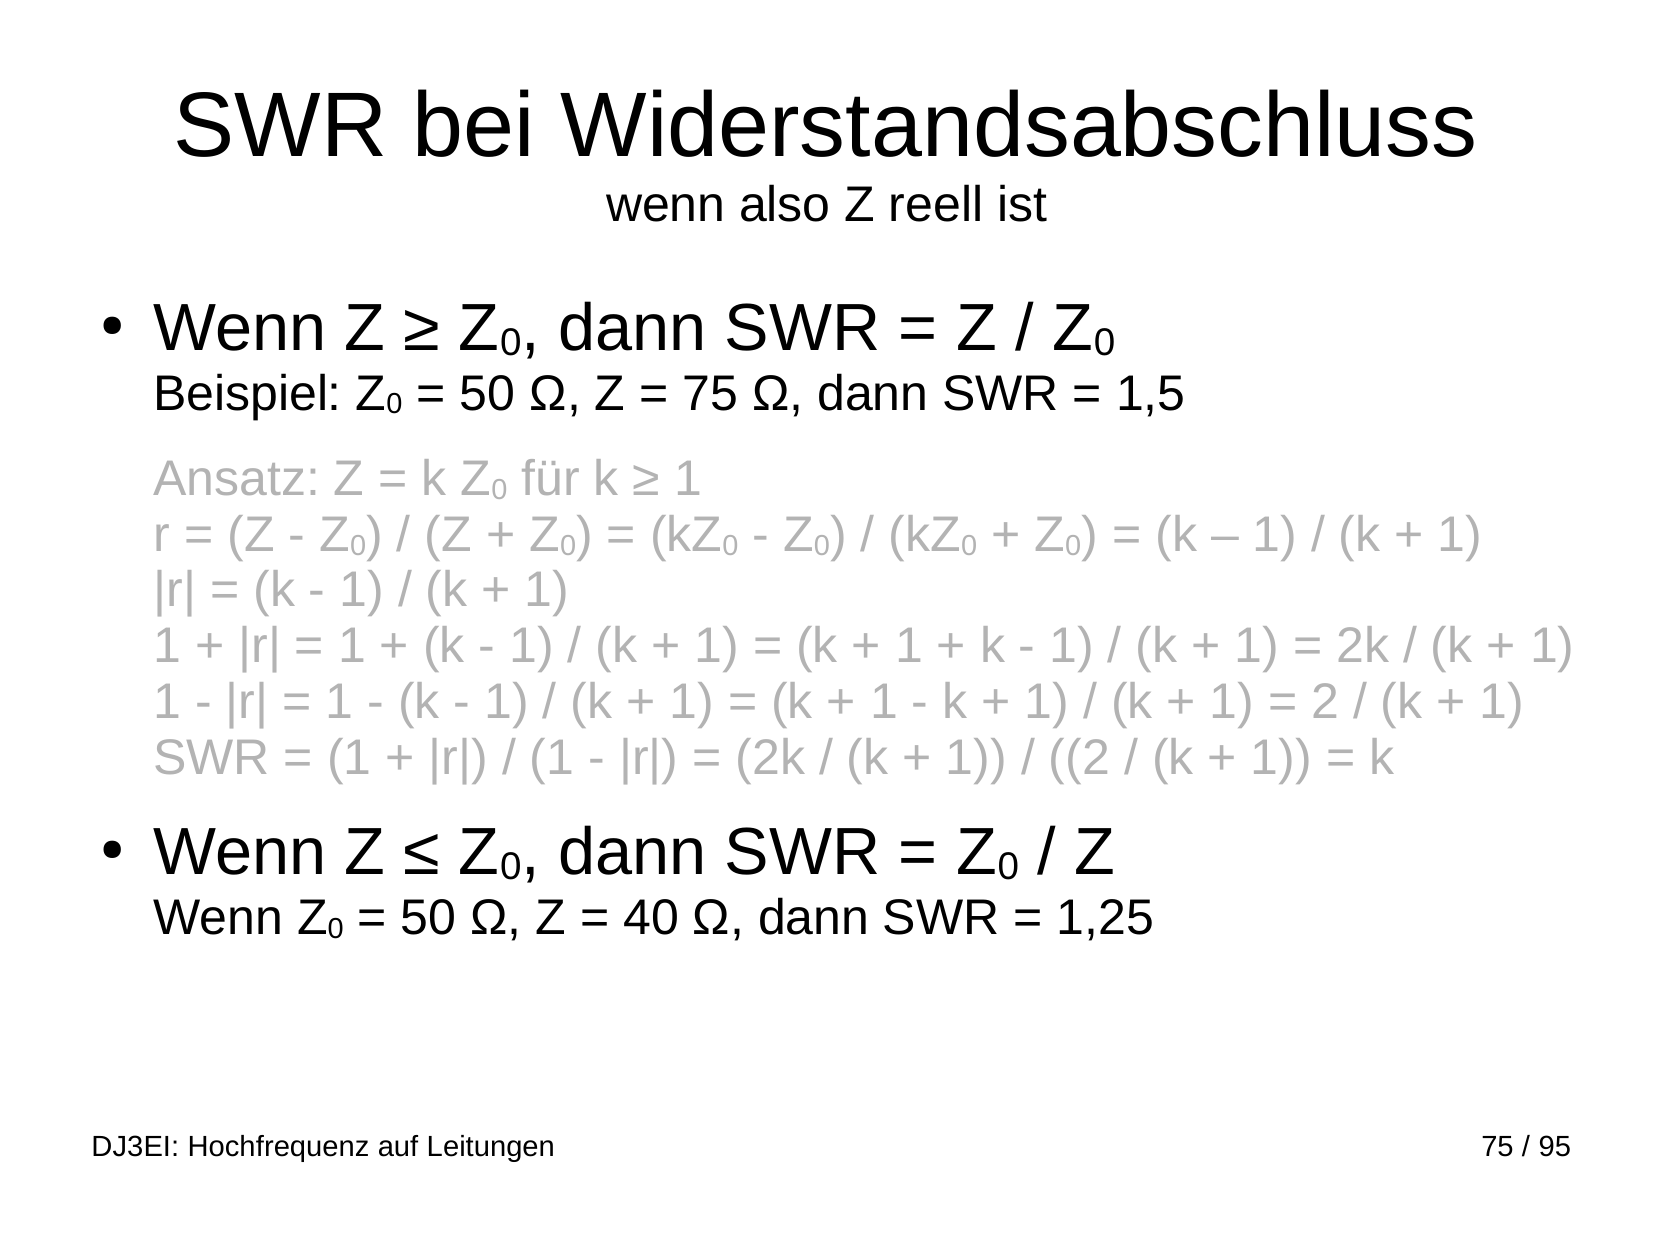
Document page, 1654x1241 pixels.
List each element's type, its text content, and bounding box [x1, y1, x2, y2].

title SWR bei Widerstandsabschluss wenn also Z reell ist [82, 48, 1571, 258]
list Wenn Z ≥ Z0, dann SWR = Z / Z0 Beispiel: Z0 = 50 Ω, Z = 75 Ω, dann SWR = 1,5 Ansatz: Z = k Z0 für k ≥ 1 r = (Z - Z0) / (Z + Z0) = (kZ0 - Z0) / (kZ0 + Z0) = (k – 1) / (k + 1) |r| = (k - 1) / (k + 1) 1 + |r| = 1 + (k - 1) / (k + 1) = (k + 1 + k - 1) / (k + 1) = 2k / (k + 1) 1 - |r| = 1 - (k - 1) / (k + 1) = (k + 1 - k + 1) / (k + 1) = 2 / (k + 1) SWR = (1 + |r|) / (1 - |r|) = (2k / (k + 1)) / ((2 / (k + 1)) = k Wenn Z ≤ Z0, dann SWR = Z0 / Z Wenn Z0 = 50 Ω, Z = 40 Ω, dann SWR = 1,25 [82, 290, 1619, 1010]
